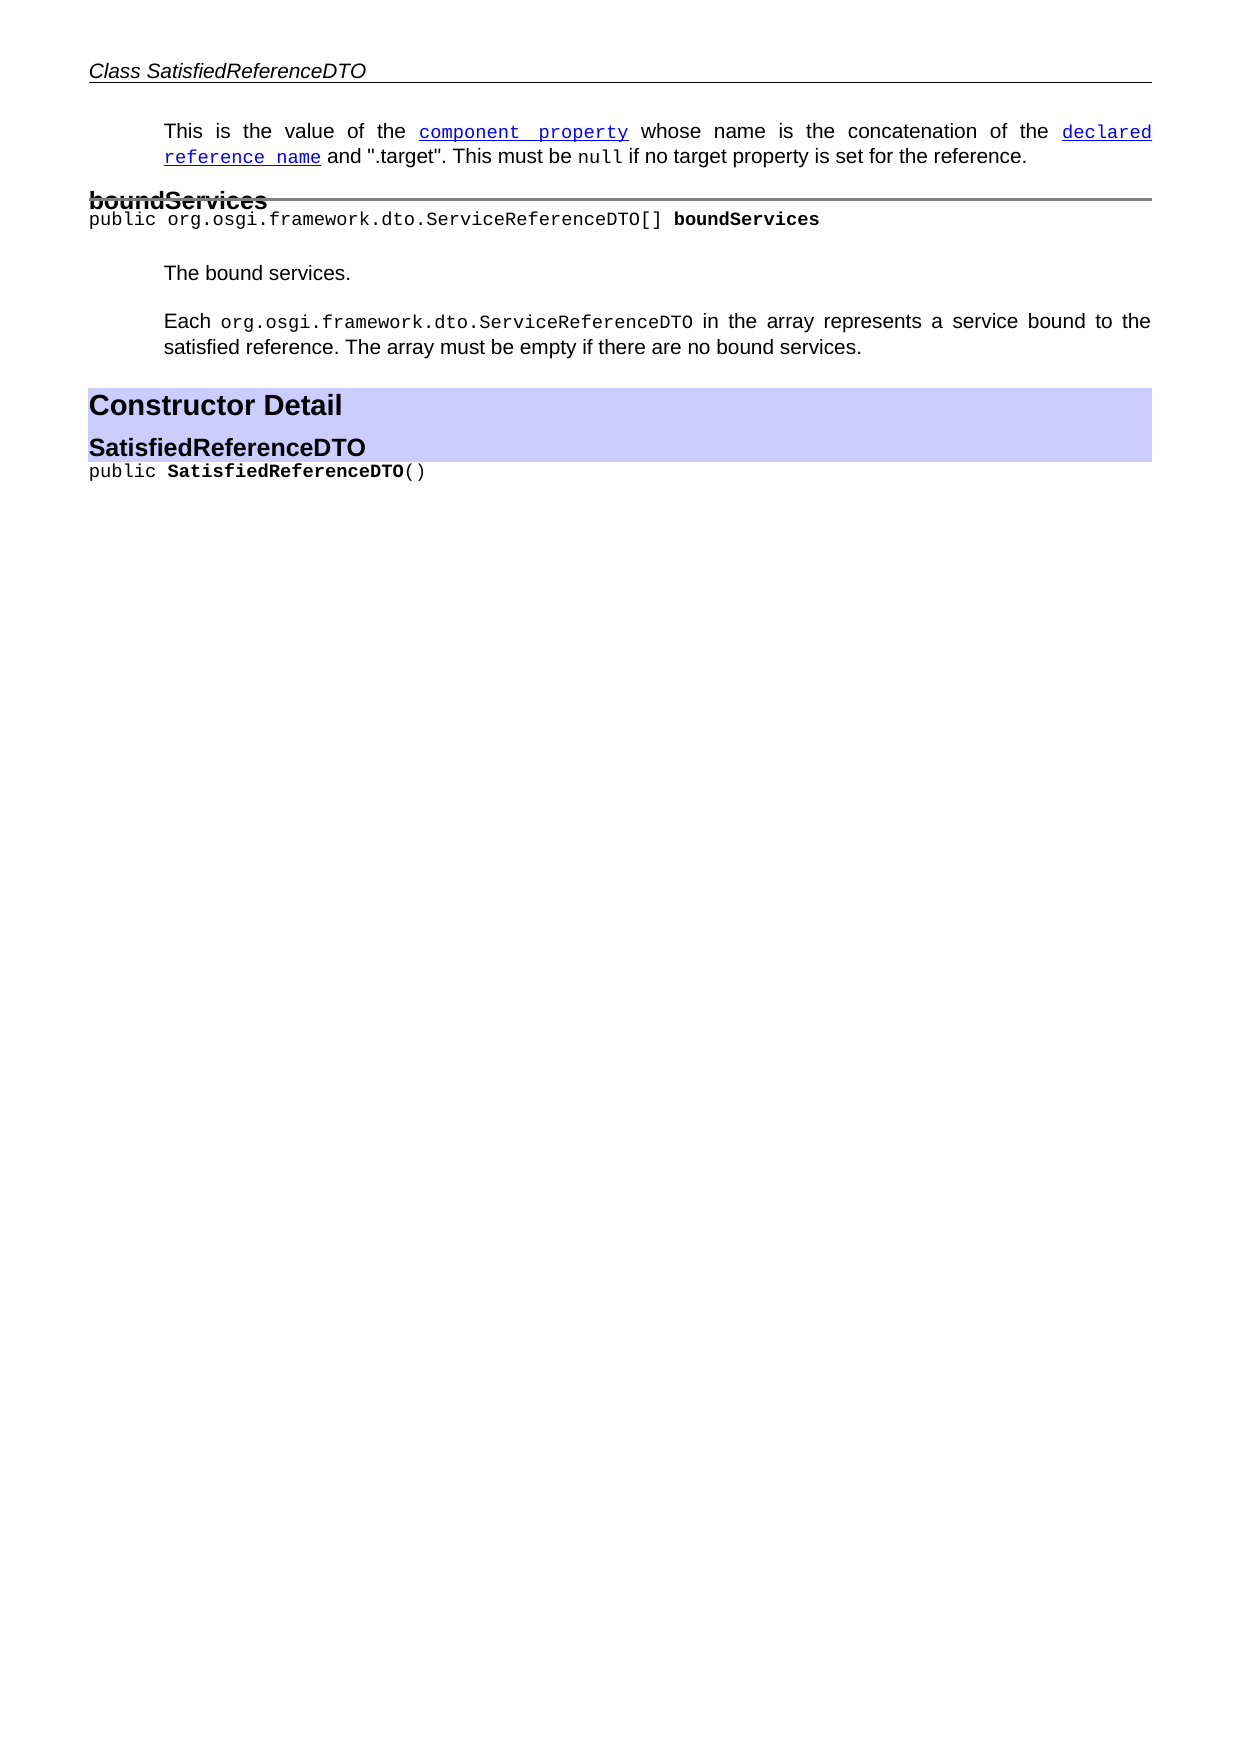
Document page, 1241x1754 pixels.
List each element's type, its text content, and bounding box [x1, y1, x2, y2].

text The bound services. [163, 260, 1152, 284]
subtitle SatisfiedReferenceDTO [88, 433, 1152, 462]
text public org.osgi.framework.dto.ServiceReferenceDTO[] boundServices [88, 210, 1152, 231]
text public SatisfiedReferenceDTO() [88, 462, 1152, 483]
text Each org.osgi.framework.dto.ServiceReferenceDTO in the array represents a service bound to the satisfied reference. The array must be empty if there are no bound services. [163, 309, 1152, 358]
subtitle Constructor Detail [88, 388, 1152, 421]
text This is the value of the component property whose name is the concatenation of the declared reference name and ".target". This must be null if no target property is set for the reference. [163, 118, 1152, 169]
